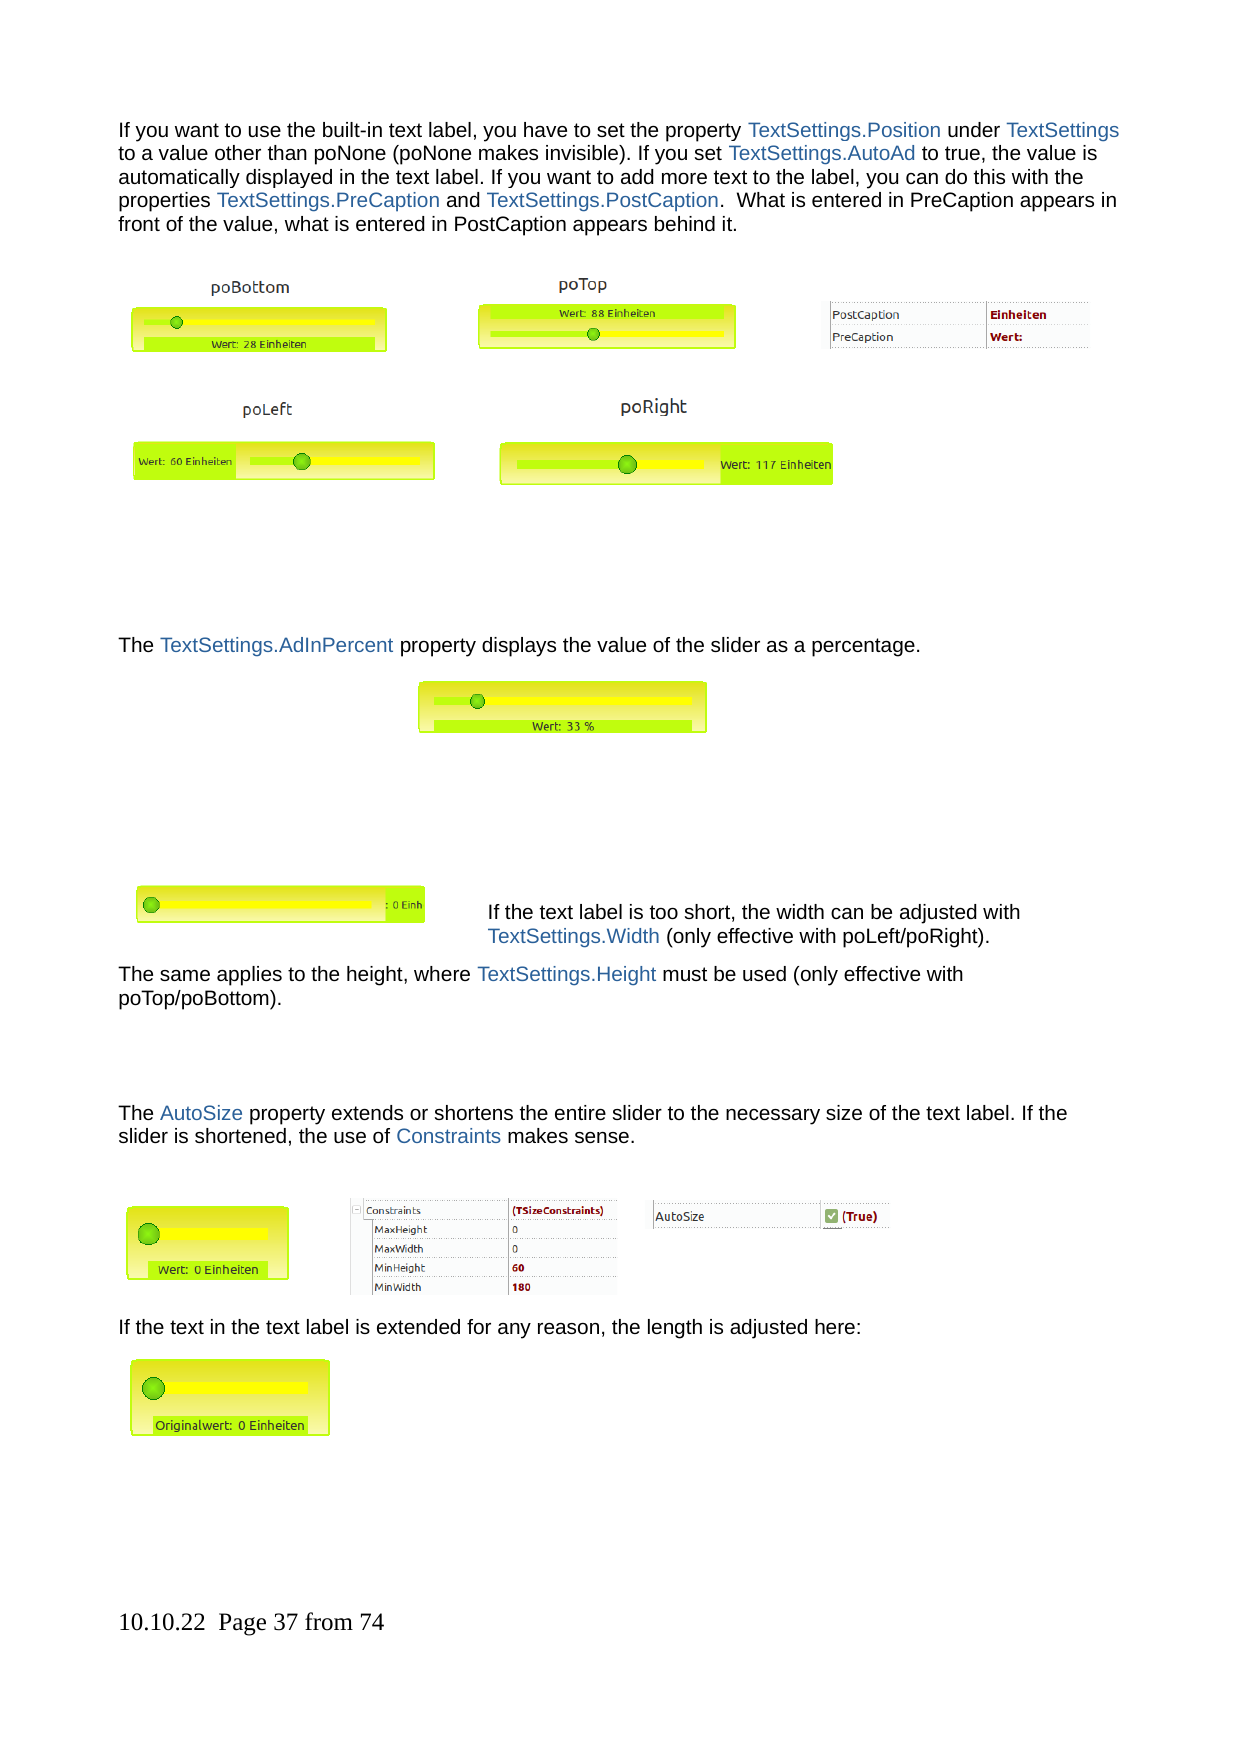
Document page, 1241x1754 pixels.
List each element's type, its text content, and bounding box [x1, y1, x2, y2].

text The AutoSize property extends or shortens the entire slider to the necessary size of the text label. If the slider is shortened, the use of Constraints makes sense. [118, 1101, 1122, 1148]
picture [409, 671, 715, 743]
text The TextSettings.AdInPercent property displays the value of the slider as a percentage. [118, 633, 1122, 657]
picture [821, 301, 1091, 349]
text If you want to use the built-in text label, you have to set the property TextSettings.Position under TextSettings to a value other than poNone (poNone makes invisible). If you set TextSettings.AutoAd to true, the value is automatically displayed in the text label. If you want to add more text to the label, you can do this with the properties TextSettings.PreCaption and TextSettings.PostCaption. What is entered in PreCaption appears in front of the value, what is entered in PostCaption appears behind it. [118, 118, 1122, 236]
picture [120, 395, 445, 493]
picture [480, 386, 842, 494]
picture [126, 874, 438, 932]
text If the text in the text label is extended for any reason, the length is adjusted here: [118, 1316, 1122, 1339]
text If the text label is too short, the width can be adjusted with TextSettings.Width (only effective with poLeft/poRight). [118, 901, 1122, 948]
picture [644, 1200, 890, 1229]
picture [348, 1198, 618, 1295]
text The same applies to the height, where TextSettings.Height must be used (only effective with poTop/poBottom). [118, 963, 1122, 1010]
picture [123, 1353, 338, 1444]
picture [469, 270, 749, 358]
picture [118, 1198, 303, 1289]
picture [118, 270, 399, 364]
